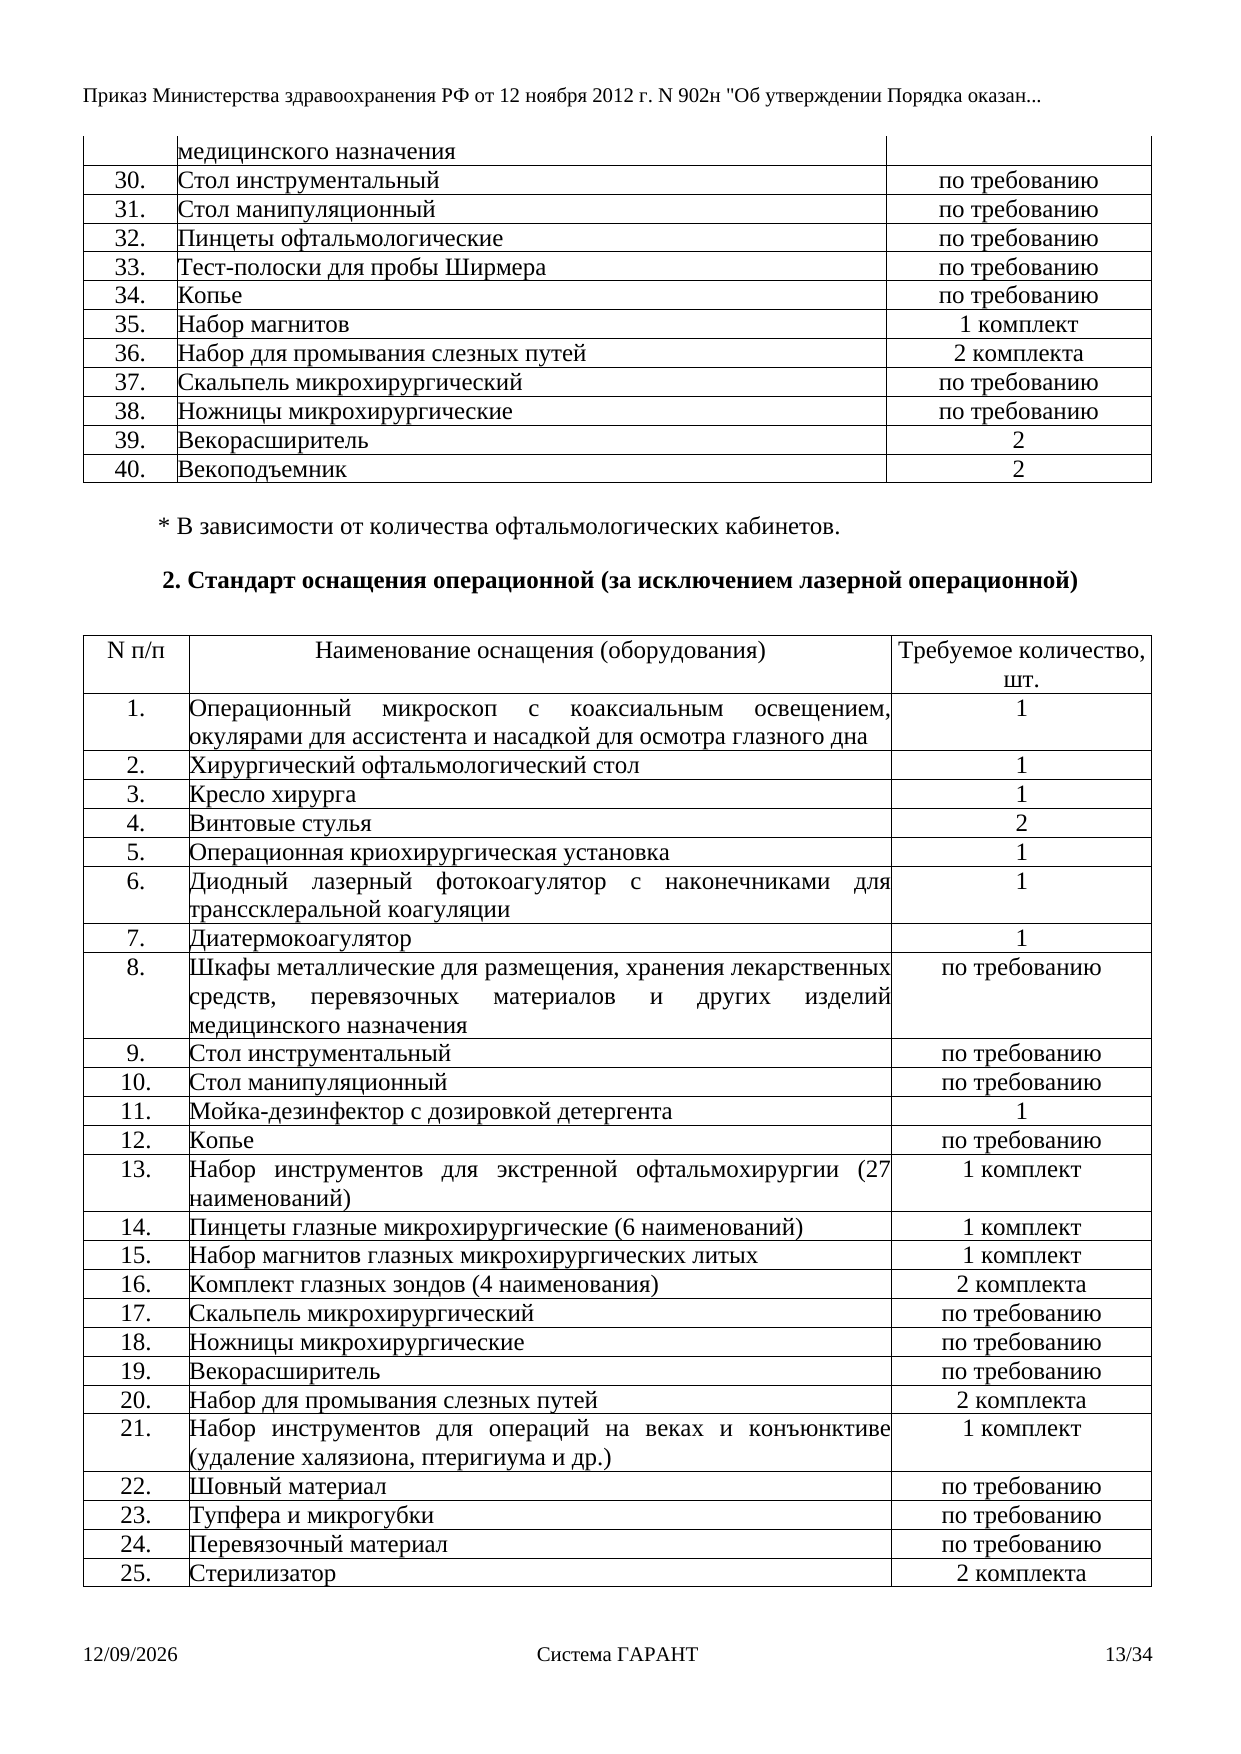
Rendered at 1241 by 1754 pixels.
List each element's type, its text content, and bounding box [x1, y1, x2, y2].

table_cell 40. [84, 455, 177, 482]
table_cell по требованию [892, 1530, 1151, 1558]
table_cell Скальпель микрохирургический [190, 1299, 891, 1327]
table_cell 2 [887, 426, 1151, 454]
table_cell 9. [84, 1039, 189, 1067]
table_cell Стол инструментальный [190, 1039, 891, 1067]
table_cell 38. [84, 397, 177, 425]
table_cell 1 [892, 694, 1151, 750]
table_cell 1. [84, 694, 189, 750]
table_cell 1 [892, 867, 1151, 923]
table_cell 13. [84, 1155, 189, 1211]
table_cell 1 комплект [887, 310, 1151, 338]
table_cell 16. [84, 1270, 189, 1298]
table_cell 35. [84, 310, 177, 338]
table_cell Операционная криохирургическая установка [190, 838, 891, 866]
table_cell 2 [887, 455, 1151, 482]
table_cell 1 комплект [892, 1155, 1151, 1211]
table_cell Набор инструментов для операций на веках и конъюнктиве (удаление халязиона, птеригиума и др.) [190, 1414, 891, 1471]
table_cell [84, 136, 177, 165]
table_cell Винтовые стулья [190, 809, 891, 837]
table_cell Пинцеты офтальмологические [178, 224, 886, 251]
table_cell по требованию [892, 1039, 1151, 1067]
table_cell 8. [84, 953, 189, 1038]
table_cell 32. [84, 224, 177, 251]
text * В зависимости от количества офтальмологических кабинетов. [83, 511, 1157, 540]
table_cell Ножницы микрохирургические [190, 1328, 891, 1356]
table_cell по требованию [892, 953, 1151, 1038]
table_cell по требованию [887, 252, 1151, 280]
table_cell 36. [84, 339, 177, 367]
table_cell 24. [84, 1530, 189, 1558]
table_cell 1 комплект [892, 1241, 1151, 1269]
table_cell [887, 136, 1151, 165]
table_header Наименование оснащения (оборудования) [190, 636, 891, 693]
table_cell 17. [84, 1299, 189, 1327]
table_cell по требованию [887, 281, 1151, 309]
table_cell Операционный микроскоп с коаксиальным освещением, окулярами для ассистента и насадкой для осмотра глазного дна [190, 694, 891, 750]
table_cell Тупфера и микрогубки [190, 1501, 891, 1529]
table_cell 2 комплекта [892, 1386, 1151, 1413]
table_cell 1 комплект [892, 1212, 1151, 1240]
table_cell Диодный лазерный фотокоагулятор с наконечниками для транссклеральной коагуляции [190, 867, 891, 923]
table_cell 37. [84, 368, 177, 396]
table_cell Шкафы металлические для размещения, хранения лекарственных средств, перевязочных материалов и других изделий медицинского назначения [190, 953, 891, 1038]
table_cell Набор для промывания слезных путей [190, 1386, 891, 1413]
table_cell Набор инструментов для экстренной офтальмохирургии (27 наименований) [190, 1155, 891, 1211]
table_cell Копье [190, 1126, 891, 1154]
table_cell Стол инструментальный [178, 166, 886, 194]
table_cell Стол манипуляционный [178, 195, 886, 223]
table_cell Шовный материал [190, 1472, 891, 1500]
table_cell 39. [84, 426, 177, 454]
table_cell 1 [892, 1097, 1151, 1125]
table_cell Набор магнитов глазных микрохирургических литых [190, 1241, 891, 1269]
table_cell 1 [892, 838, 1151, 866]
table_cell 19. [84, 1357, 189, 1385]
table_cell по требованию [887, 224, 1151, 251]
table_cell 10. [84, 1068, 189, 1096]
table_cell 2. [84, 751, 189, 779]
table_cell 21. [84, 1414, 189, 1471]
table_cell 7. [84, 924, 189, 952]
table_cell по требованию [892, 1126, 1151, 1154]
table_cell Векорасширитель [178, 426, 886, 454]
table_cell Набор для промывания слезных путей [178, 339, 886, 367]
table_cell 3. [84, 780, 189, 808]
table_cell 6. [84, 867, 189, 923]
table_cell Набор магнитов [178, 310, 886, 338]
table_cell 1 [892, 751, 1151, 779]
table_cell 14. [84, 1212, 189, 1240]
table_cell 18. [84, 1328, 189, 1356]
table_cell Скальпель микрохирургический [178, 368, 886, 396]
table_cell по требованию [892, 1472, 1151, 1500]
table_cell по требованию [887, 397, 1151, 425]
table_cell Стерилизатор [190, 1559, 891, 1586]
table_cell 4. [84, 809, 189, 837]
table_cell 25. [84, 1559, 189, 1586]
table_cell 2 комплекта [892, 1270, 1151, 1298]
table_cell по требованию [887, 368, 1151, 396]
table_cell 2 комплекта [887, 339, 1151, 367]
table_cell Диатермокоагулятор [190, 924, 891, 952]
table_cell 20. [84, 1386, 189, 1413]
table_cell 1 [892, 780, 1151, 808]
table_cell по требованию [892, 1299, 1151, 1327]
table_cell 12. [84, 1126, 189, 1154]
table_cell Перевязочный материал [190, 1530, 891, 1558]
table_cell по требованию [892, 1328, 1151, 1356]
table_cell Мойка-дезинфектор с дозировкой детергента [190, 1097, 891, 1125]
subtitle 2. Стандарт оснащения операционной (за исключением лазерной операционной) [83, 565, 1157, 594]
table_cell по требованию [892, 1068, 1151, 1096]
table_cell 22. [84, 1472, 189, 1500]
table_cell 1 [892, 924, 1151, 952]
table_cell медицинского назначения [178, 136, 886, 165]
table_header Требуемое количество, шт. [892, 636, 1151, 693]
table_cell Стол манипуляционный [190, 1068, 891, 1096]
table_cell Векоподъемник [178, 455, 886, 482]
table_cell 15. [84, 1241, 189, 1269]
table_cell 34. [84, 281, 177, 309]
table_cell 1 комплект [892, 1414, 1151, 1471]
table_header N п/п [84, 636, 189, 693]
table_cell 5. [84, 838, 189, 866]
table_cell 23. [84, 1501, 189, 1529]
table_cell Хирургический офтальмологический стол [190, 751, 891, 779]
table_cell Комплект глазных зондов (4 наименования) [190, 1270, 891, 1298]
table_cell Кресло хирурга [190, 780, 891, 808]
table_cell по требованию [892, 1357, 1151, 1385]
table_cell Ножницы микрохирургические [178, 397, 886, 425]
table_cell по требованию [887, 195, 1151, 223]
table_cell по требованию [892, 1501, 1151, 1529]
table_cell по требованию [887, 166, 1151, 194]
table_cell Векорасширитель [190, 1357, 891, 1385]
table_cell 2 комплекта [892, 1559, 1151, 1586]
table_cell Копье [178, 281, 886, 309]
table_cell 11. [84, 1097, 189, 1125]
table_cell 2 [892, 809, 1151, 837]
table_cell 31. [84, 195, 177, 223]
table_cell Тест-полоски для пробы Ширмера [178, 252, 886, 280]
table_cell 33. [84, 252, 177, 280]
table_cell 30. [84, 166, 177, 194]
table_cell Пинцеты глазные микрохирургические (6 наименований) [190, 1212, 891, 1240]
